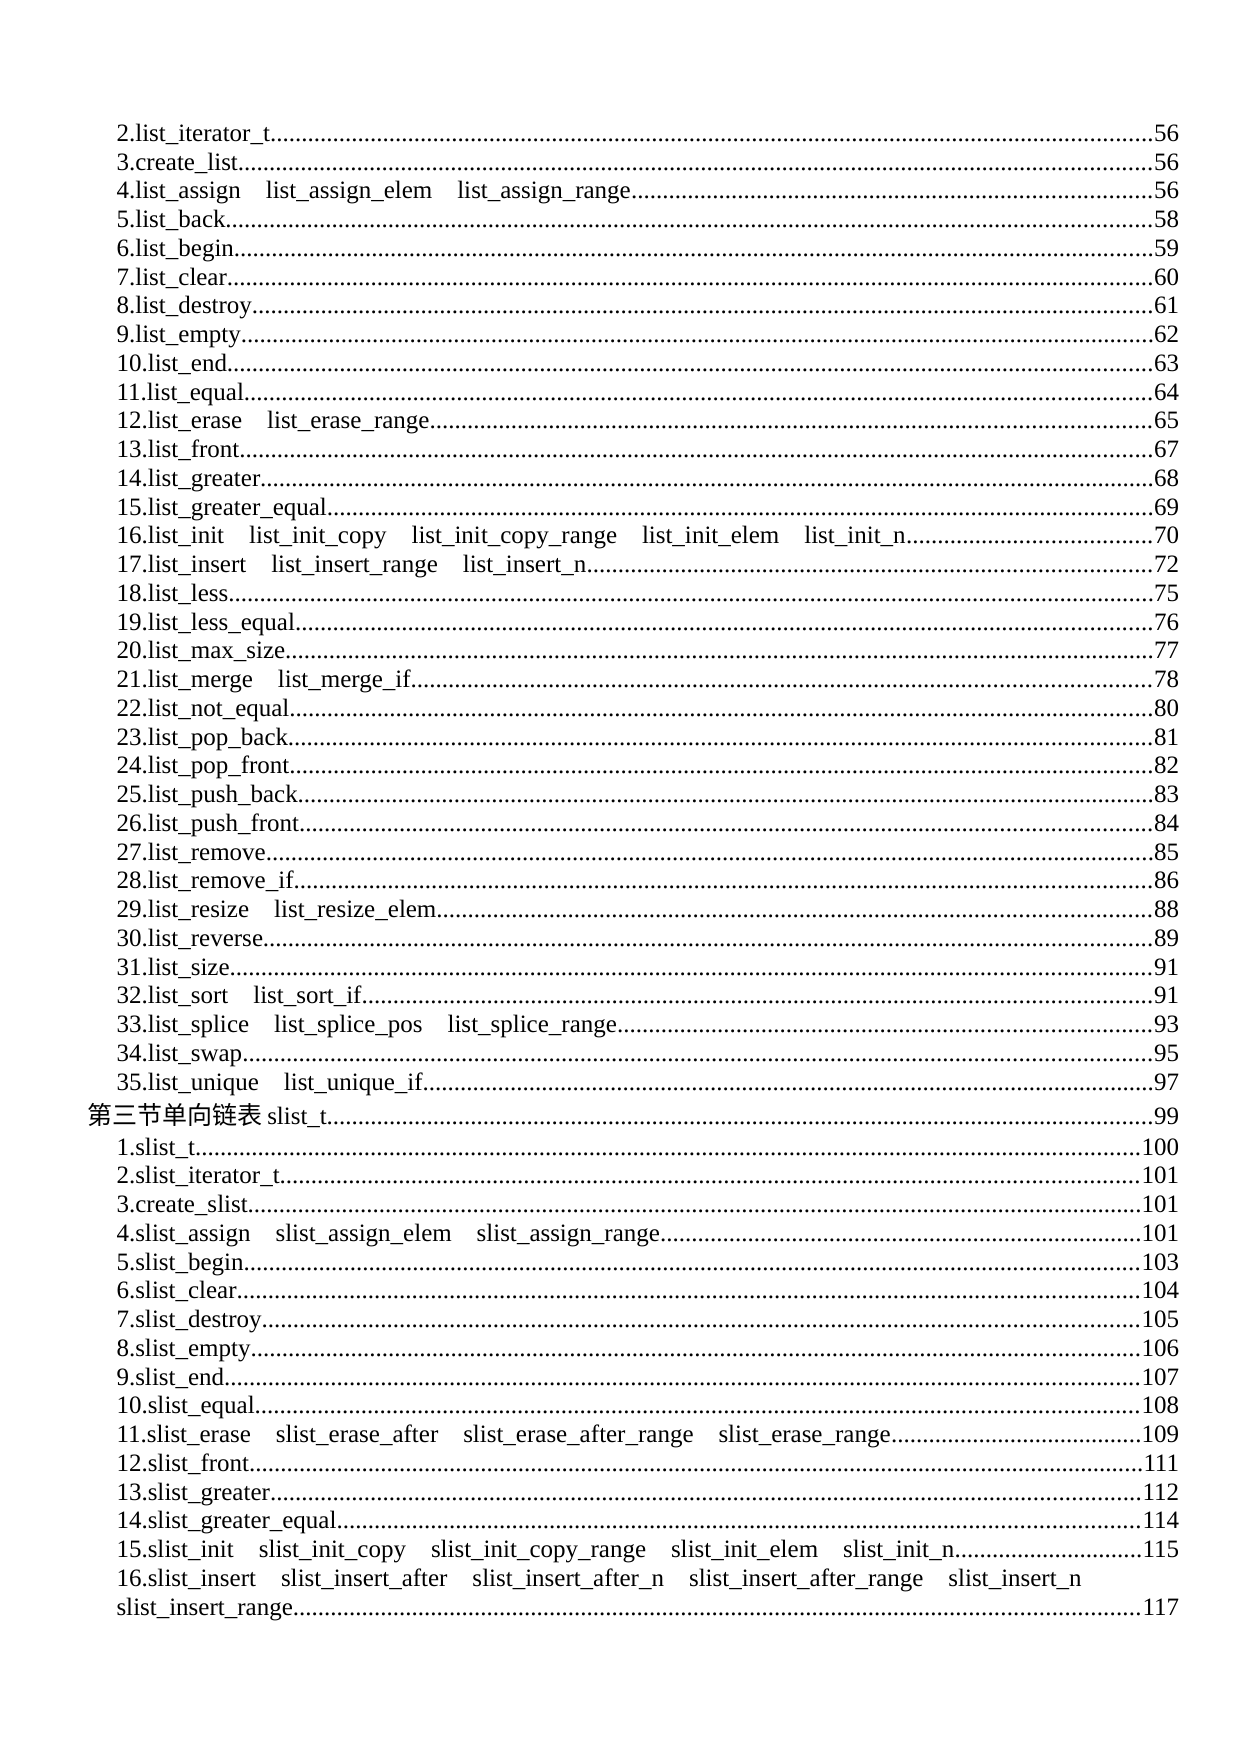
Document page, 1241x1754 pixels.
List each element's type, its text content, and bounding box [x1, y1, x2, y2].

text 3.create_slist 101 [116, 1189, 1179, 1218]
text 13.slist_greater 112 [116, 1477, 1179, 1506]
text 2.slist_iterator_t 101 [116, 1161, 1179, 1189]
text 3.create_list 56 [116, 147, 1179, 176]
text 4.list_assign list_assign_elem list_assign_range 56 [116, 176, 1179, 204]
text 9.slist_end 107 [116, 1362, 1179, 1391]
text 19.list_less_equal 76 [116, 607, 1179, 636]
text 29.list_resize list_resize_elem 88 [116, 894, 1179, 923]
text 4.slist_assign slist_assign_elem slist_assign_range 101 [116, 1218, 1179, 1247]
text 13.list_front 67 [116, 434, 1179, 463]
text 25.list_push_back 83 [116, 779, 1179, 808]
text 5.slist_begin 103 [116, 1247, 1179, 1276]
text 6.slist_clear 104 [116, 1276, 1179, 1304]
text 24.list_pop_front 82 [116, 751, 1179, 779]
text 12.slist_front 111 [116, 1448, 1179, 1477]
text 34.list_swap 95 [116, 1038, 1179, 1067]
text 33.list_splice list_splice_pos list_splice_range 93 [116, 1009, 1179, 1038]
text 32.list_sort list_sort_if 91 [116, 981, 1179, 1009]
text 18.list_less 75 [116, 578, 1179, 607]
text 30.list_reverse 89 [116, 923, 1179, 952]
text 17.list_insert list_insert_range list_insert_n 72 [116, 549, 1179, 578]
text 15.slist_init slist_init_copy slist_init_copy_range slist_init_elem slist_init_n 115 [116, 1534, 1179, 1563]
text 11.list_equal 64 [116, 377, 1179, 406]
text 14.slist_greater_equal 114 [116, 1506, 1179, 1534]
text 35.list_unique list_unique_if 97 [116, 1067, 1179, 1096]
text 9.list_empty 62 [116, 319, 1179, 348]
text 14.list_greater 68 [116, 463, 1179, 492]
text 16.list_init list_init_copy list_init_copy_range list_init_elem list_init_n 70 [116, 521, 1179, 549]
text 8.list_destroy 61 [116, 291, 1179, 319]
text 31.list_size 91 [116, 952, 1179, 981]
text 28.list_remove_if 86 [116, 866, 1179, 894]
text 26.list_push_front 84 [116, 808, 1179, 837]
text 11.slist_erase slist_erase_after slist_erase_after_range slist_erase_range 109 [116, 1419, 1179, 1448]
text 16.slist_insert slist_insert_after slist_insert_after_n slist_insert_after_range slist_insert_n slist_insert_range 117 [116, 1563, 1179, 1621]
text 7.list_clear 60 [116, 262, 1179, 291]
text 15.list_greater_equal 69 [116, 492, 1179, 521]
text 12.list_erase list_erase_range 65 [116, 406, 1179, 434]
text 1.slist_t 100 [116, 1132, 1179, 1161]
text 5.list_back 58 [116, 204, 1179, 233]
text 2.list_iterator_t 56 [116, 118, 1179, 147]
text 20.list_max_size 77 [116, 636, 1179, 664]
text 8.slist_empty 106 [116, 1333, 1179, 1362]
text 21.list_merge list_merge_if 78 [116, 664, 1179, 693]
text 第三节单向链表slist_t 99 [87, 1096, 1179, 1132]
text 22.list_not_equal 80 [116, 693, 1179, 722]
text 10.slist_equal 108 [116, 1391, 1179, 1419]
text 23.list_pop_back 81 [116, 722, 1179, 751]
text 7.slist_destroy 105 [116, 1304, 1179, 1333]
text 6.list_begin 59 [116, 233, 1179, 262]
text 27.list_remove 85 [116, 837, 1179, 866]
text 10.list_end 63 [116, 348, 1179, 377]
